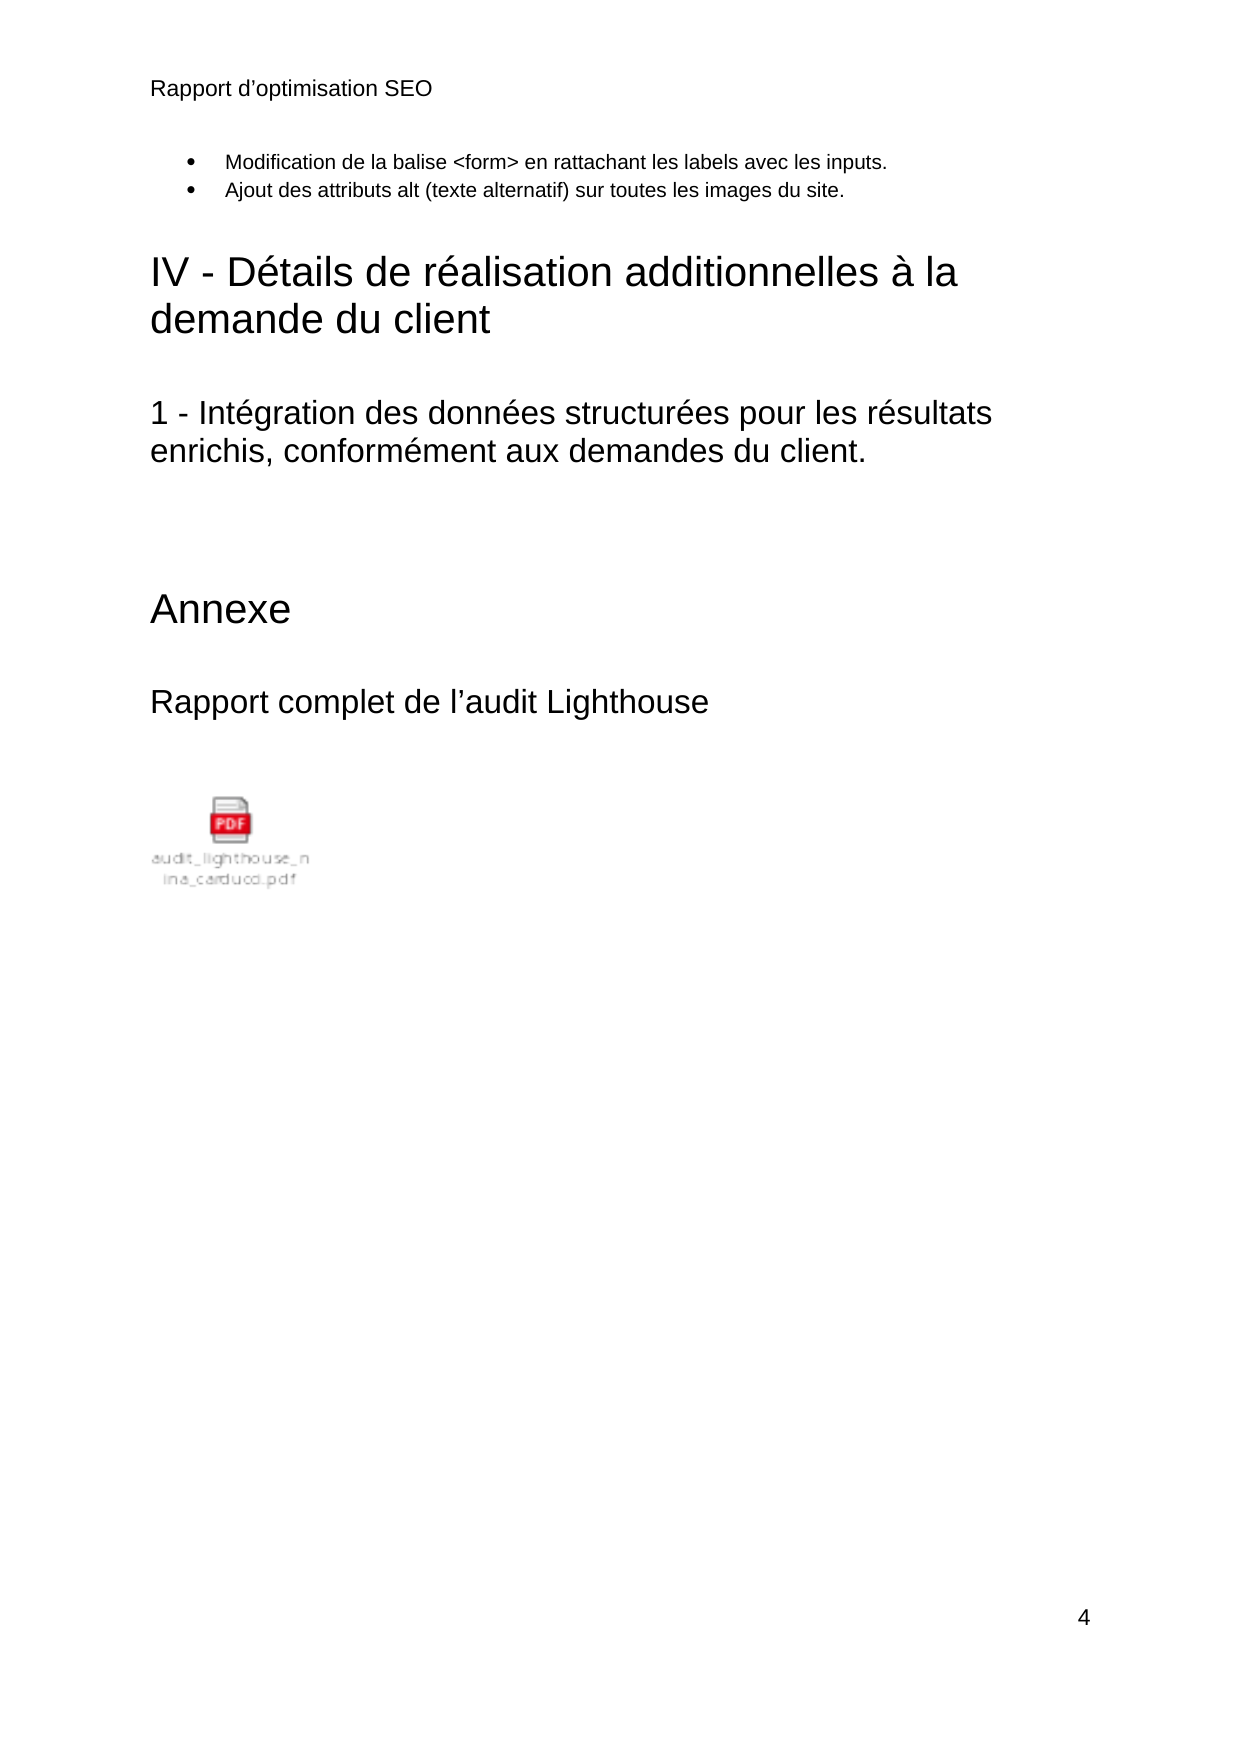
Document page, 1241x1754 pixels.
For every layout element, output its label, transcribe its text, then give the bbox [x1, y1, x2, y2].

subtitle IV - Détails de réalisation additionnelles à la demande du client [150, 247, 1090, 343]
subtitle 1 - Intégration des données structurées pour les résultats enrichis, conformément aux demandes du client. [150, 393, 1090, 469]
list Ajout des attributs alt (texte alternatif) sur toutes les images du site. [187, 178, 1090, 202]
list Modification de la balise <form> en rattachant les labels avec les inputs. [187, 150, 1090, 174]
subtitle Rapport complet de l’audit Lighthouse [150, 682, 1090, 721]
subtitle Annexe [150, 584, 1090, 632]
